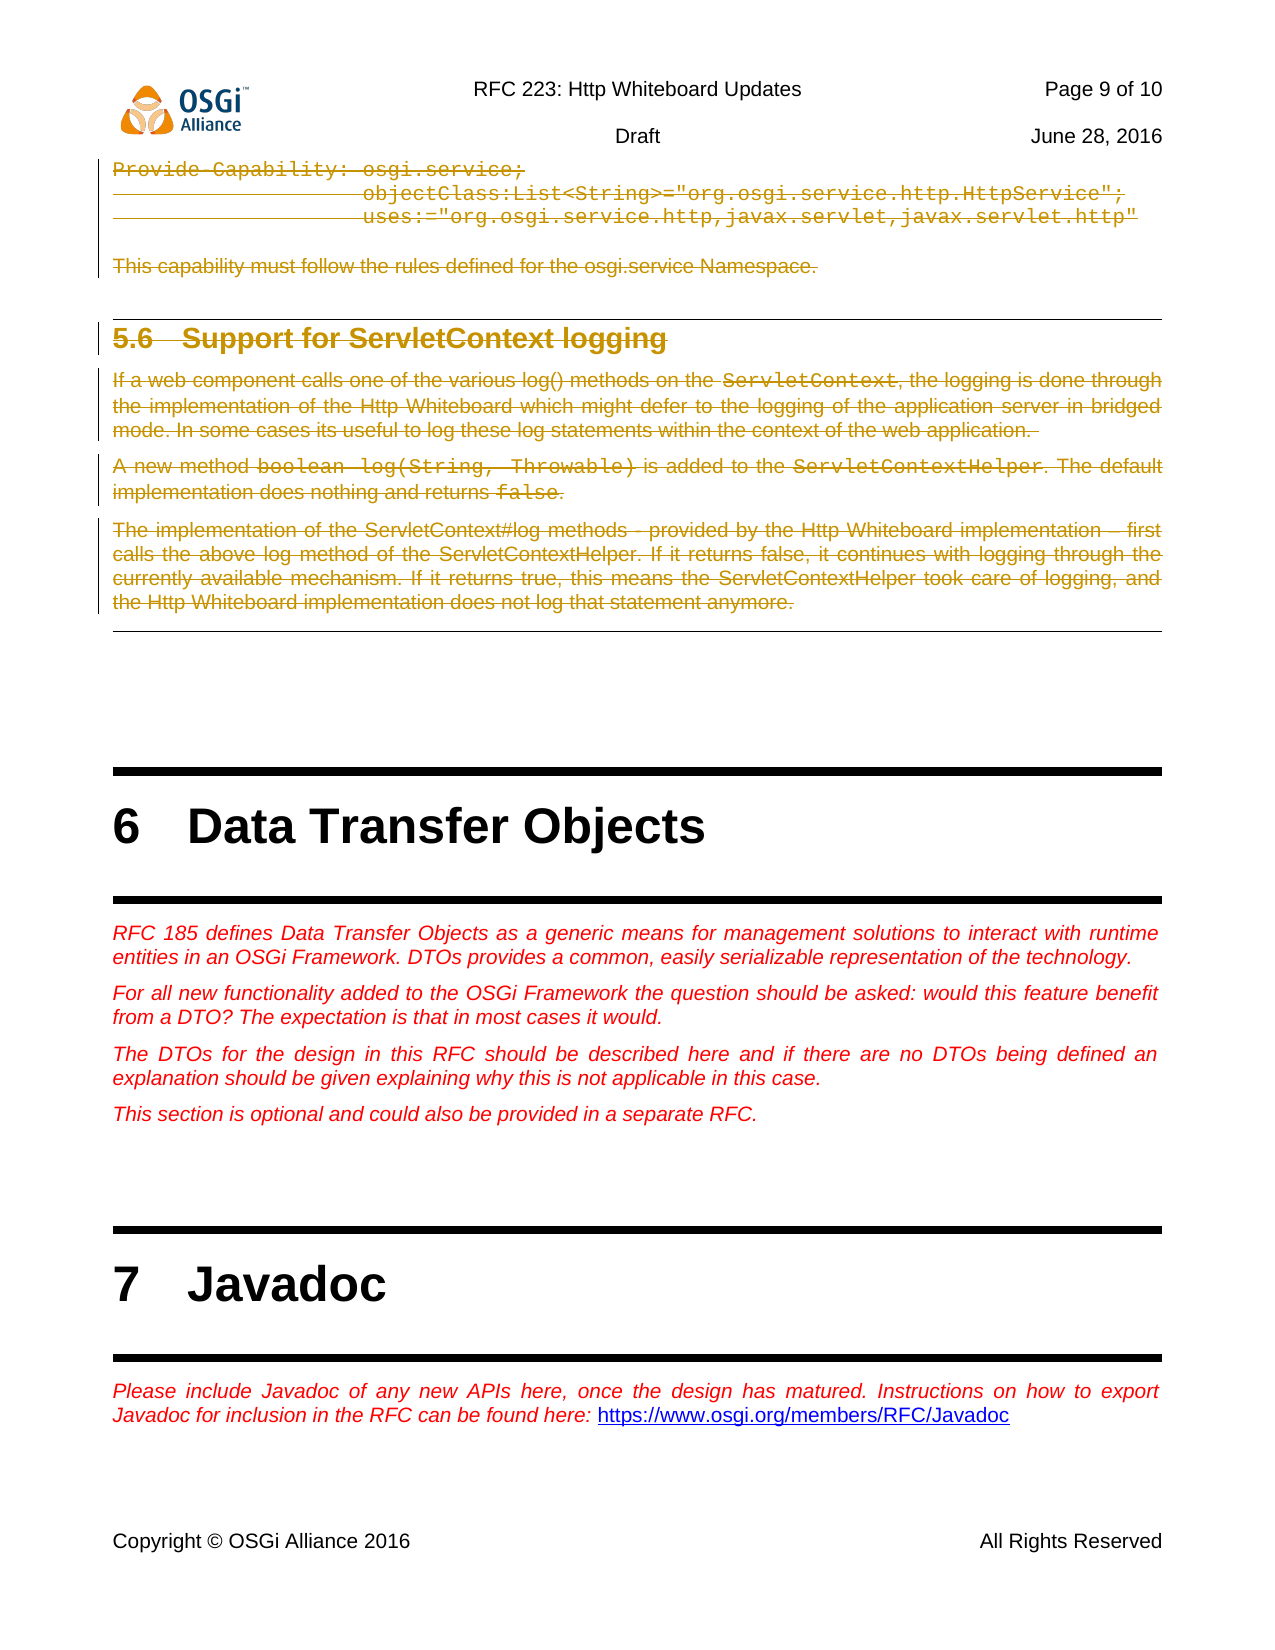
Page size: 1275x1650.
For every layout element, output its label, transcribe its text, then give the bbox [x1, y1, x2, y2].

subtitle Data Transfer Objects [112, 768, 1162, 904]
text For all new functionality added to the OSGi Framework the question should be asked: would this feature benefit from a DTO? The expectation is that in most cases it would. [112, 981, 1162, 1029]
text Please include Javadoc of any new APIs here, once the design has matured. Instructions on how to export Javadoc for inclusion in the RFC can be found here: https://www.osgi.org/members/RFC/Javadoc [112, 1379, 1162, 1427]
subtitle Javadoc [112, 1227, 1162, 1362]
text This section is optional and could also be provided in a separate RFC. [112, 1102, 1162, 1126]
text RFC 185 defines Data Transfer Objects as a generic means for management solutions to interact with runtime entities in an OSGi Framework. DTOs provides a common, easily serializable representation of the technology. [112, 921, 1162, 968]
picture [113, 78, 257, 142]
text The DTOs for the design in this RFC should be described here and if there are no DTOs being defined an explanation should be given explaining why this is not applicable in this case. [112, 1041, 1162, 1089]
